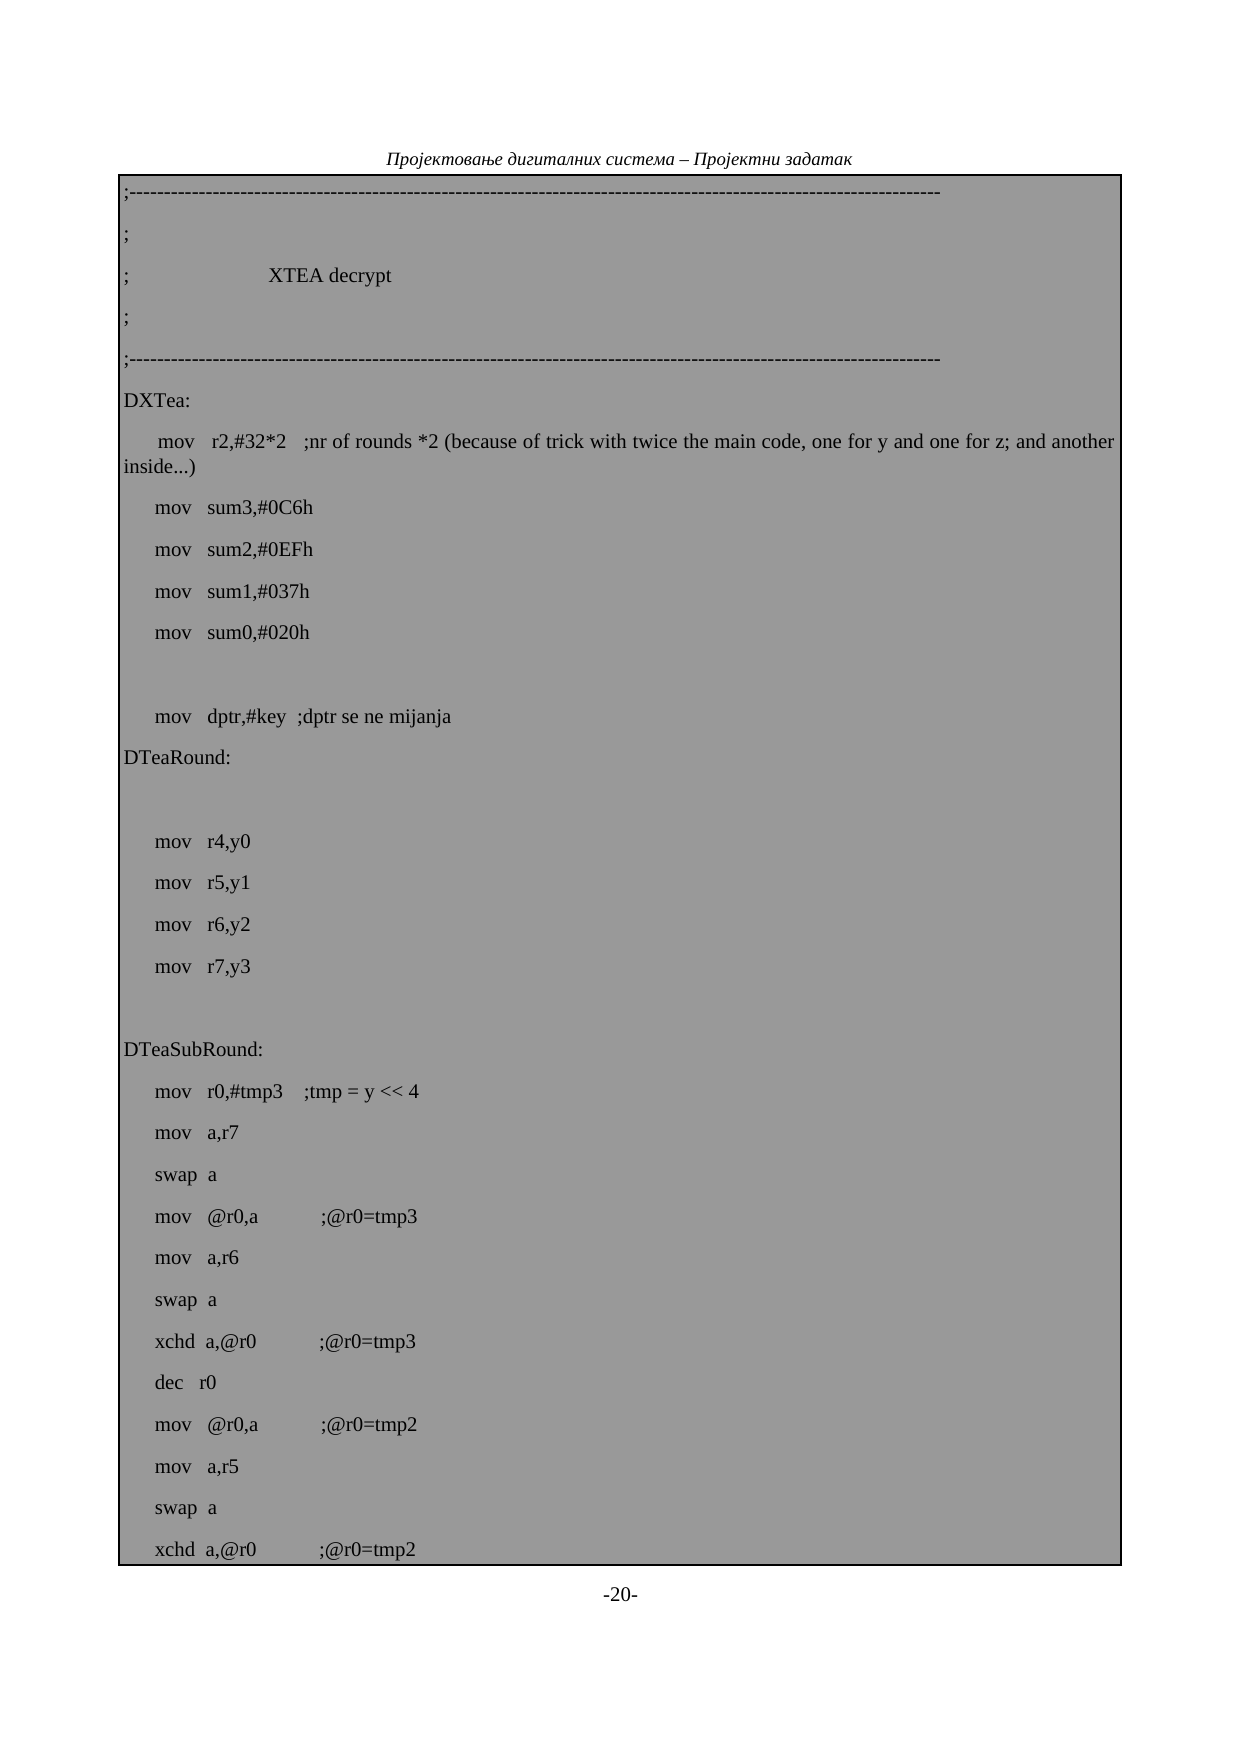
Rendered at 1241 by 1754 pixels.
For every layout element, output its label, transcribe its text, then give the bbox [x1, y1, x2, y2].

text mov r6,y2 [120, 907, 1120, 941]
text mov r2,#32*2 ;nr of rounds *2 (because of trick with twice the main code, one for y and one for z; and another inside...) [120, 424, 1120, 483]
text mov a,r5 [120, 1448, 1120, 1483]
text swap a [120, 1282, 1120, 1316]
text ;--------------------------------------------------------------------------------------------------------------------- [120, 341, 1120, 375]
text mov r5,y1 [120, 865, 1120, 899]
text DXTea: [120, 383, 1120, 417]
text DTeaSubRound: [120, 1032, 1120, 1066]
text mov r0,#tmp3 ;tmp = y << 4 [120, 1073, 1120, 1108]
text xchd a,@r0 ;@r0=tmp2 [120, 1532, 1120, 1564]
text mov @r0,a ;@r0=tmp3 [120, 1198, 1120, 1233]
text mov @r0,a ;@r0=tmp2 [120, 1407, 1120, 1441]
text mov sum1,#037h [120, 573, 1120, 608]
text swap a [120, 1490, 1120, 1524]
text DTeaRound: [120, 740, 1120, 774]
text dec r0 [120, 1365, 1120, 1399]
text xchd a,@r0 ;@r0=tmp3 [120, 1323, 1120, 1358]
text mov dptr,#key ;dptr se ne mijanja [120, 698, 1120, 733]
text mov sum0,#020h [120, 615, 1120, 649]
text ; [120, 299, 1120, 334]
text mov a,r6 [120, 1240, 1120, 1274]
text mov r7,y3 [120, 948, 1120, 983]
text swap a [120, 1157, 1120, 1191]
text mov sum2,#0EFh [120, 532, 1120, 566]
text mov sum3,#0C6h [120, 490, 1120, 524]
text mov r4,y0 [120, 823, 1120, 858]
text ;--------------------------------------------------------------------------------------------------------------------- [120, 176, 1120, 209]
text ; [120, 216, 1120, 250]
text ; XTEA decrypt [120, 258, 1120, 292]
text mov a,r7 [120, 1115, 1120, 1149]
